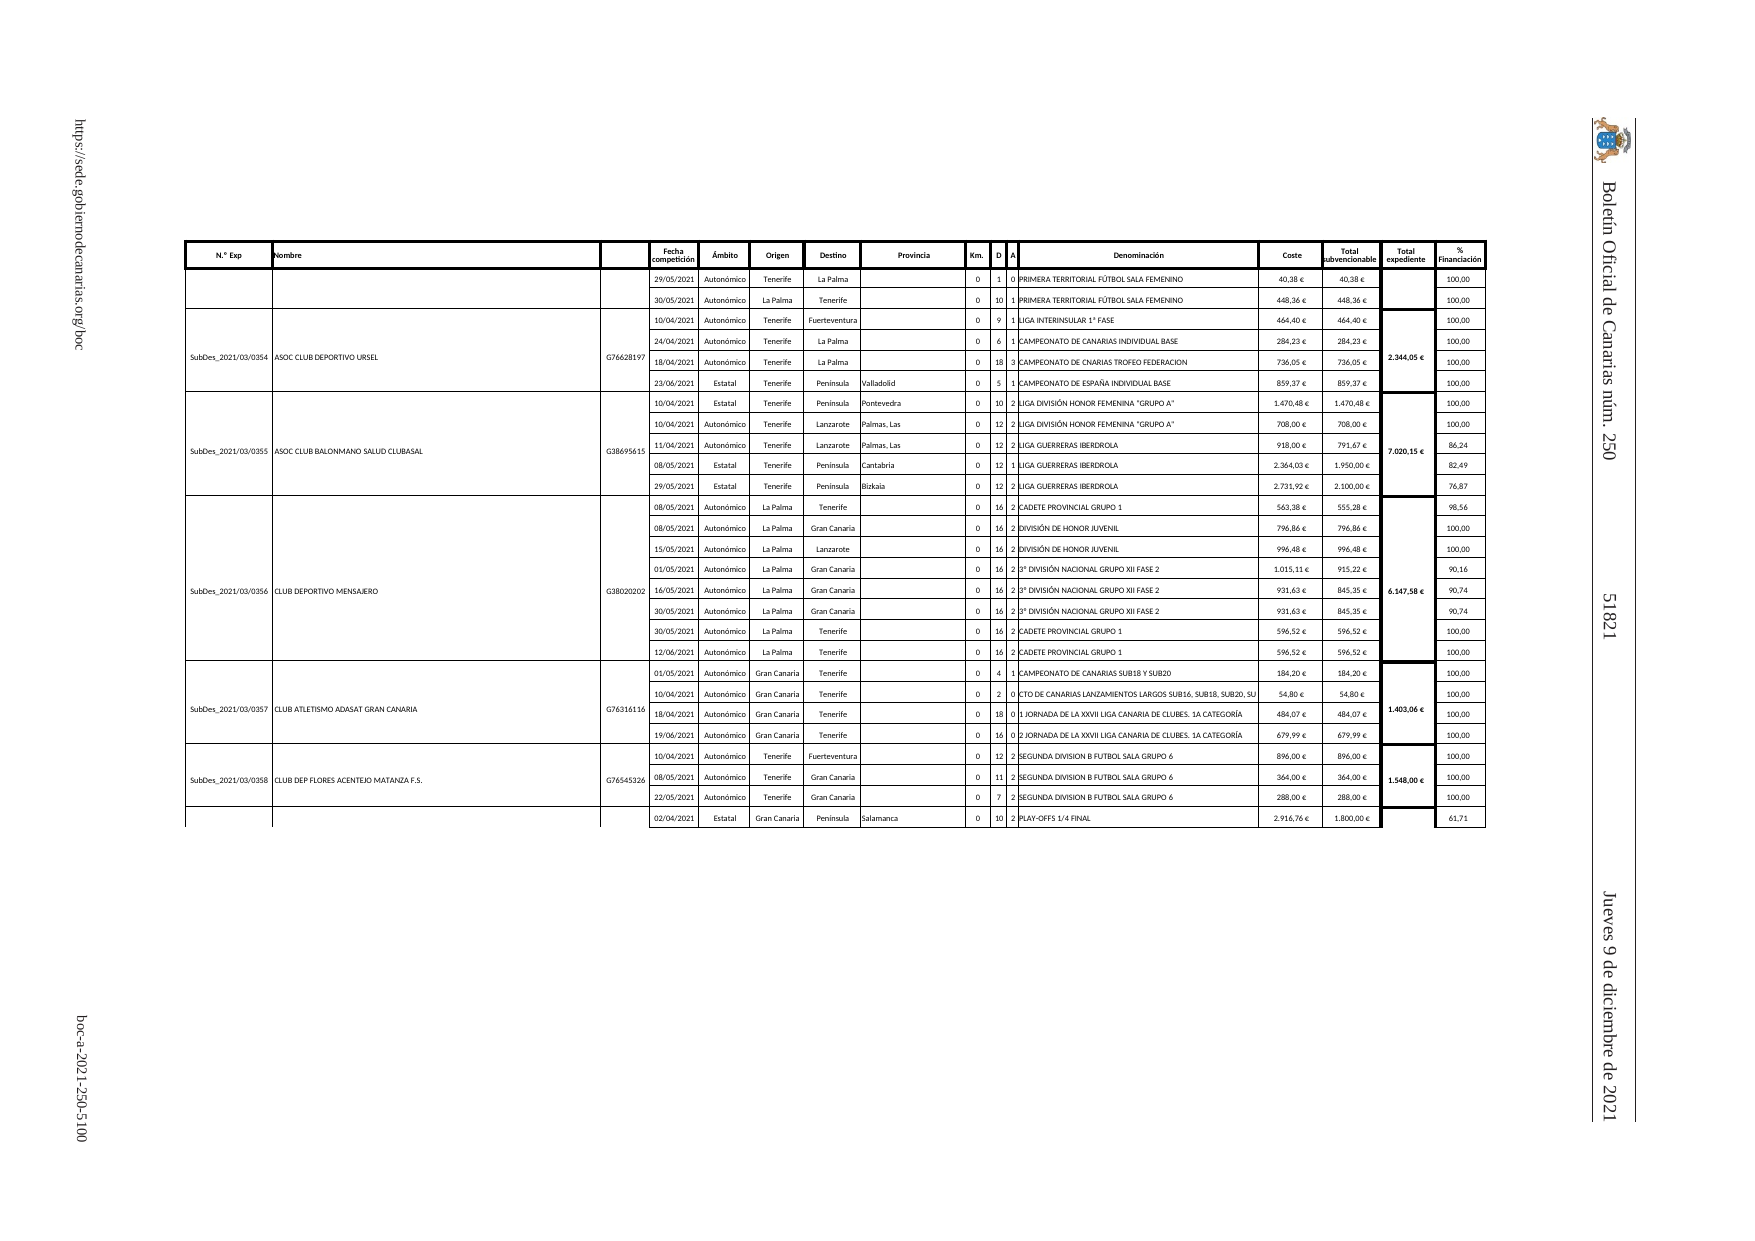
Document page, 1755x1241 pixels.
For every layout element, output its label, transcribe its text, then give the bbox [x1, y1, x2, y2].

table_cell La Palma [750, 537, 803, 557]
table_cell 1.950,00 € [1323, 454, 1379, 474]
table_cell [861, 641, 965, 660]
table_cell 931,63 € [1259, 599, 1322, 619]
table_cell 1 [1007, 288, 1018, 308]
table_cell 16 [991, 516, 1006, 536]
table_header Total expediente [1383, 243, 1434, 267]
table_cell Tenerife [750, 351, 803, 370]
table_cell [861, 682, 965, 702]
table_cell Autonómico [699, 516, 749, 536]
table_cell 7 [991, 786, 1006, 806]
table_cell 29/05/2021 [650, 475, 698, 494]
table_cell 184,20 € [1259, 661, 1322, 681]
table_cell 90,16 [1437, 558, 1485, 577]
table_cell 2 [1007, 599, 1018, 619]
table_cell [861, 661, 965, 681]
table_cell 563,38 € [1259, 496, 1322, 515]
text 51821 [1600, 593, 1621, 642]
table_cell 708,00 € [1259, 413, 1322, 432]
table_cell 2 [1007, 413, 1018, 432]
table_cell 90,74 [1437, 599, 1485, 619]
table_cell Península [804, 475, 860, 494]
table_cell 448,36 € [1323, 288, 1379, 308]
table_cell 76,87 [1437, 475, 1485, 494]
table_cell 2.916,76 € [1259, 807, 1322, 827]
table_cell G76628197 [601, 309, 649, 391]
table_cell 464,40 € [1323, 309, 1379, 329]
table_cell 16/05/2021 [650, 579, 698, 598]
table_cell 54,80 € [1259, 682, 1322, 702]
table_cell 364,00 € [1323, 765, 1379, 785]
table_cell 464,40 € [1259, 309, 1322, 329]
table_cell 2 [1007, 620, 1018, 640]
table_cell 0 [966, 496, 990, 515]
table_cell 0 [1007, 682, 1018, 702]
table_cell 0 [966, 475, 990, 494]
table_cell 0 [966, 807, 990, 827]
table_cell 30/05/2021 [650, 620, 698, 640]
table_cell La Palma [750, 641, 803, 660]
table_cell 2 [1007, 641, 1018, 660]
table_cell 9 [991, 309, 1006, 329]
table_cell 100,00 [1437, 371, 1485, 391]
table_header Provincia [862, 243, 964, 267]
table_cell 10/04/2021 [650, 392, 698, 412]
table_cell CADETE PROVINCIAL GRUPO 1 [1019, 496, 1258, 515]
table_cell Salamanca [861, 807, 965, 827]
table_cell [861, 599, 965, 619]
table_cell 596,52 € [1323, 641, 1379, 660]
table_cell Estatal [699, 371, 749, 391]
table_cell 0 [1007, 270, 1018, 287]
table_cell 284,23 € [1323, 330, 1379, 349]
table_cell CAMPEONATO DE CNARIAS TROFEO FEDERACION [1019, 351, 1258, 370]
table_cell 2 JORNADA DE LA XXVII LIGA CANARIA DE CLUBES. 1A CATEGORÍA [1019, 724, 1258, 743]
table_header Km. [967, 243, 989, 267]
table_cell Tenerife [804, 620, 860, 640]
table_cell 02/04/2021 [650, 807, 698, 827]
text boc-a-2021-250-5100 [74, 1016, 91, 1146]
table_cell Autonómico [699, 786, 749, 806]
table_cell 1 [1007, 330, 1018, 349]
table_cell Estatal [699, 392, 749, 412]
table_cell 1 [1007, 454, 1018, 474]
table_cell 2 [1007, 516, 1018, 536]
table_cell [861, 516, 965, 536]
table_cell 2 [991, 682, 1006, 702]
table_cell 61,71 [1437, 807, 1485, 827]
table_cell 1.470,48 € [1259, 392, 1322, 412]
table_cell Tenerife [804, 661, 860, 681]
table_cell 2 [1007, 786, 1018, 806]
table_cell 796,86 € [1259, 516, 1322, 536]
table_cell 11/04/2021 [650, 434, 698, 453]
table_cell 679,99 € [1259, 724, 1322, 743]
table_cell Autonómico [699, 661, 749, 681]
table_cell 12 [991, 744, 1006, 764]
table_cell 11 [991, 765, 1006, 785]
table_cell 10/04/2021 [650, 309, 698, 329]
table_header % Financiación [1437, 243, 1484, 267]
table_cell 596,52 € [1259, 641, 1322, 660]
table_cell [861, 786, 965, 806]
table_cell 0 [966, 599, 990, 619]
table_header Coste [1260, 243, 1321, 267]
table_cell 0 [966, 661, 990, 681]
table_cell 12 [991, 475, 1006, 494]
table_cell 996,48 € [1259, 537, 1322, 557]
table_cell 0 [966, 744, 990, 764]
table_cell [1383, 809, 1434, 827]
table_cell 0 [966, 330, 990, 349]
table_cell 2 [1007, 434, 1018, 453]
table_cell PRIMERA TERRITORIAL FÚTBOL SALA FEMENINO [1019, 288, 1258, 308]
table_cell 3º DIVISIÓN NACIONAL GRUPO XII FASE 2 [1019, 558, 1258, 577]
table_header Fecha competición [651, 243, 697, 267]
table_cell Autonómico [699, 682, 749, 702]
table_cell 100,00 [1437, 516, 1485, 536]
table_cell La Palma [804, 330, 860, 349]
table_cell Fuerteventura [804, 309, 860, 329]
table_cell Gran Canaria [804, 765, 860, 785]
table_cell SubDes_2021/03/0354 [186, 309, 272, 391]
table_cell 100,00 [1437, 413, 1485, 432]
table_header Denominación [1020, 243, 1257, 267]
table_cell [861, 724, 965, 743]
table_cell CAMPEONATO DE CANARIAS INDIVIDUAL BASE [1019, 330, 1258, 349]
table_cell G76316116 [601, 661, 649, 743]
table_cell 24/04/2021 [650, 330, 698, 349]
table_cell 996,48 € [1323, 537, 1379, 557]
table_cell LIGA DIVISIÓN HONOR FEMENINA "GRUPO A" [1019, 392, 1258, 412]
table_cell 736,05 € [1259, 351, 1322, 370]
table_cell 596,52 € [1323, 620, 1379, 640]
table_cell SubDes_2021/03/0355 [186, 392, 272, 494]
table_cell 08/05/2021 [650, 516, 698, 536]
table_cell 82,49 [1437, 454, 1485, 474]
table_cell Península [804, 807, 860, 827]
table_cell [601, 807, 649, 827]
table_cell 6.147,58 € [1383, 498, 1434, 660]
table_cell 0 [966, 620, 990, 640]
table_cell La Palma [804, 351, 860, 370]
table_cell 708,00 € [1323, 413, 1379, 432]
table_cell 0 [966, 413, 990, 432]
table_cell 100,00 [1437, 786, 1485, 806]
table_cell 23/06/2021 [650, 371, 698, 391]
table_cell 5 [991, 371, 1006, 391]
table_cell 3 [1007, 351, 1018, 370]
table_cell SEGUNDA DIVISION B FUTBOL SALA GRUPO 6 [1019, 765, 1258, 785]
table_cell 0 [966, 724, 990, 743]
table_cell 2 [1007, 744, 1018, 764]
table_cell 100,00 [1437, 620, 1485, 640]
table_cell 0 [966, 270, 990, 287]
table_cell CAMPEONATO DE ESPAÑA INDIVIDUAL BASE [1019, 371, 1258, 391]
table_cell 284,23 € [1259, 330, 1322, 349]
table_cell CADETE PROVINCIAL GRUPO 1 [1019, 641, 1258, 660]
table_cell 2.731,92 € [1259, 475, 1322, 494]
table_cell Tenerife [750, 744, 803, 764]
table_cell 896,00 € [1259, 744, 1322, 764]
table_cell 100,00 [1437, 309, 1485, 329]
table_cell Fuerteventura [804, 744, 860, 764]
table_cell 2 [1007, 558, 1018, 577]
table_cell 918,00 € [1259, 434, 1322, 453]
table_cell 4 [991, 661, 1006, 681]
table_cell 484,07 € [1259, 703, 1322, 723]
table_cell 16 [991, 724, 1006, 743]
table_cell Cantabria [861, 454, 965, 474]
table_cell 0 [966, 351, 990, 370]
table_cell 896,00 € [1323, 744, 1379, 764]
table_cell 0 [1007, 724, 1018, 743]
table_cell Autonómico [699, 351, 749, 370]
table_cell 100,00 [1437, 330, 1485, 349]
table_cell [601, 270, 649, 308]
table_cell 08/05/2021 [650, 496, 698, 515]
table_cell 100,00 [1437, 641, 1485, 660]
table_cell Autonómico [699, 599, 749, 619]
table_cell Tenerife [804, 703, 860, 723]
table_cell ASOC CLUB DEPORTIVO URSEL [273, 309, 600, 391]
table_cell [861, 765, 965, 785]
table_cell [273, 807, 600, 827]
table_cell 10 [991, 392, 1006, 412]
table_cell 0 [966, 765, 990, 785]
table_cell [1383, 270, 1434, 308]
table_cell 16 [991, 641, 1006, 660]
table_cell 18/04/2021 [650, 351, 698, 370]
table_cell Autonómico [699, 309, 749, 329]
table_cell 915,22 € [1323, 558, 1379, 577]
table_cell La Palma [750, 620, 803, 640]
table_cell Gran Canaria [804, 516, 860, 536]
table_cell 3º DIVISIÓN NACIONAL GRUPO XII FASE 2 [1019, 599, 1258, 619]
table_header A [1008, 243, 1017, 267]
table_cell 931,63 € [1259, 579, 1322, 598]
table_cell [861, 270, 965, 287]
table_cell 0 [966, 537, 990, 557]
table_cell 2 [1007, 537, 1018, 557]
table_cell Tenerife [750, 434, 803, 453]
table_cell 100,00 [1437, 392, 1485, 412]
table_cell Autonómico [699, 641, 749, 660]
table_cell 40,38 € [1323, 270, 1379, 287]
table_cell 0 [966, 309, 990, 329]
table_cell LIGA GUERRERAS IBERDROLA [1019, 454, 1258, 474]
table_cell 98,56 [1437, 496, 1485, 515]
table_cell 2.100,00 € [1323, 475, 1379, 494]
table_cell 184,20 € [1323, 661, 1379, 681]
table_cell Gran Canaria [804, 599, 860, 619]
table_cell 100,00 [1437, 351, 1485, 370]
table_cell [861, 620, 965, 640]
table_cell Palmas, Las [861, 413, 965, 432]
table_cell 16 [991, 558, 1006, 577]
table_cell 2 [1007, 392, 1018, 412]
table_cell 2 [1007, 765, 1018, 785]
table_cell 3º DIVISIÓN NACIONAL GRUPO XII FASE 2 [1019, 579, 1258, 598]
table_cell 448,36 € [1259, 288, 1322, 308]
table_cell 0 [1007, 703, 1018, 723]
table_cell DIVISIÓN DE HONOR JUVENIL [1019, 516, 1258, 536]
table_cell 100,00 [1437, 724, 1485, 743]
table_header Total subvencionable [1324, 243, 1379, 267]
table_header Origen [751, 243, 802, 267]
table_cell LIGA GUERRERAS IBERDROLA [1019, 475, 1258, 494]
table_cell Autonómico [699, 724, 749, 743]
table_cell Pontevedra [861, 392, 965, 412]
table_cell CAMPEONATO DE CANARIAS SUB18 Y SUB20 [1019, 661, 1258, 681]
table_cell Tenerife [804, 288, 860, 308]
table_cell SEGUNDA DIVISION B FUTBOL SALA GRUPO 6 [1019, 786, 1258, 806]
table_cell 2.364,03 € [1259, 454, 1322, 474]
table_cell ASOC CLUB BALONMANO SALUD CLUBASAL [273, 392, 600, 494]
table_cell SubDes_2021/03/0358 [186, 744, 272, 806]
table_cell 54,80 € [1323, 682, 1379, 702]
table_cell 1 [1007, 371, 1018, 391]
table_cell [186, 270, 272, 308]
table_cell 100,00 [1437, 703, 1485, 723]
table_cell [861, 351, 965, 370]
table_cell 0 [966, 786, 990, 806]
table_cell Gran Canaria [804, 786, 860, 806]
table_cell 12/06/2021 [650, 641, 698, 660]
table_cell G38020202 [601, 496, 649, 660]
table_cell Estatal [699, 454, 749, 474]
table_cell 596,52 € [1259, 620, 1322, 640]
table_cell Tenerife [804, 641, 860, 660]
table_cell Valladolid [861, 371, 965, 391]
table_cell 29/05/2021 [650, 270, 698, 287]
table_header Destino [806, 243, 859, 267]
table_cell 16 [991, 599, 1006, 619]
table_cell Estatal [699, 475, 749, 494]
table_cell 0 [966, 641, 990, 660]
table_cell [861, 744, 965, 764]
table_cell PRIMERA TERRITORIAL FÚTBOL SALA FEMENINO [1019, 270, 1258, 287]
table_cell 7.020,15 € [1383, 394, 1434, 494]
table_cell 555,28 € [1323, 496, 1379, 515]
table_cell Estatal [699, 807, 749, 827]
text Boletín Oficial de Canarias núm. 250 [1599, 181, 1621, 464]
table_cell Gran Canaria [750, 807, 803, 827]
table_cell Península [804, 392, 860, 412]
table_cell 845,35 € [1323, 599, 1379, 619]
table_cell [186, 807, 272, 827]
table_cell [861, 309, 965, 329]
table_cell 12 [991, 434, 1006, 453]
table_cell 08/05/2021 [650, 454, 698, 474]
table_cell Autonómico [699, 434, 749, 453]
table_cell 2.344,05 € [1383, 311, 1434, 391]
table_cell 10 [991, 807, 1006, 827]
table_cell 0 [966, 434, 990, 453]
table_cell 18 [991, 351, 1006, 370]
table_cell Gran Canaria [804, 579, 860, 598]
table_cell 30/05/2021 [650, 288, 698, 308]
table_cell 364,00 € [1259, 765, 1322, 785]
table_cell 100,00 [1437, 537, 1485, 557]
table_cell 16 [991, 620, 1006, 640]
table_cell CLUB ATLETISMO ADASAT GRAN CANARIA [273, 661, 600, 743]
table_cell Autonómico [699, 537, 749, 557]
table_cell Tenerife [750, 413, 803, 432]
table_cell G76545326 [601, 744, 649, 806]
table_cell SubDes_2021/03/0356 [186, 496, 272, 660]
table_cell 0 [966, 288, 990, 308]
table_cell 10/04/2021 [650, 682, 698, 702]
table_header Ámbito [700, 243, 748, 267]
table_cell 10/04/2021 [650, 744, 698, 764]
table_cell [861, 579, 965, 598]
table_cell 736,05 € [1323, 351, 1379, 370]
table_cell 2 [1007, 496, 1018, 515]
table_cell La Palma [750, 558, 803, 577]
table_cell Gran Canaria [750, 703, 803, 723]
table_cell 845,35 € [1323, 579, 1379, 598]
table_cell [861, 558, 965, 577]
table_cell 791,67 € [1323, 434, 1379, 453]
table_cell 100,00 [1437, 288, 1485, 308]
table_cell SubDes_2021/03/0357 [186, 661, 272, 743]
table_cell Lanzarote [804, 434, 860, 453]
table_cell Autonómico [699, 703, 749, 723]
table_cell Península [804, 454, 860, 474]
table_cell 1.548,00 € [1383, 746, 1434, 806]
table_cell 16 [991, 579, 1006, 598]
table_cell Autonómico [699, 579, 749, 598]
table_cell 0 [966, 579, 990, 598]
table_cell 1 [1007, 661, 1018, 681]
table_cell 0 [966, 682, 990, 702]
table_cell 90,74 [1437, 579, 1485, 598]
table_cell 22/05/2021 [650, 786, 698, 806]
table_cell 859,37 € [1323, 371, 1379, 391]
table_cell Tenerife [804, 682, 860, 702]
table_cell Gran Canaria [750, 661, 803, 681]
table_cell 10 [991, 288, 1006, 308]
table_cell Tenerife [750, 330, 803, 349]
table_cell 2 [1007, 579, 1018, 598]
table_cell 100,00 [1437, 682, 1485, 702]
table_cell 12 [991, 413, 1006, 432]
table_cell [861, 330, 965, 349]
table_cell CADETE PROVINCIAL GRUPO 1 [1019, 620, 1258, 640]
table_cell La Palma [750, 579, 803, 598]
table_cell G38695615 [601, 392, 649, 494]
table_cell 6 [991, 330, 1006, 349]
table_cell LIGA GUERRERAS IBERDROLA [1019, 434, 1258, 453]
table_cell LIGA DIVISIÓN HONOR FEMENINA "GRUPO A" [1019, 413, 1258, 432]
table_cell 0 [966, 454, 990, 474]
table_cell 1 JORNADA DE LA XXVII LIGA CANARIA DE CLUBES. 1A CATEGORÍA [1019, 703, 1258, 723]
table_cell Gran Canaria [750, 682, 803, 702]
table_cell Autonómico [699, 330, 749, 349]
table_cell 288,00 € [1323, 786, 1379, 806]
table_cell Tenerife [750, 786, 803, 806]
table_cell 1 [991, 270, 1006, 287]
table_cell 08/05/2021 [650, 765, 698, 785]
table_cell La Palma [750, 288, 803, 308]
table_cell 19/06/2021 [650, 724, 698, 743]
table_cell Tenerife [750, 371, 803, 391]
table_cell Gran Canaria [804, 558, 860, 577]
table_cell 10/04/2021 [650, 413, 698, 432]
table_cell 1.015,11 € [1259, 558, 1322, 577]
table_header N.º Exp [187, 243, 271, 267]
table_cell Gran Canaria [750, 724, 803, 743]
table_header D [992, 243, 1005, 267]
table_cell Tenerife [750, 392, 803, 412]
text Jueves 9 de diciembre de 2021 [1600, 891, 1621, 1126]
table_cell 30/05/2021 [650, 599, 698, 619]
table_header [602, 243, 648, 267]
table_cell 1.470,48 € [1323, 392, 1379, 412]
table_cell [861, 703, 965, 723]
table_cell 0 [966, 516, 990, 536]
table_cell 01/05/2021 [650, 558, 698, 577]
table_cell Autonómico [699, 413, 749, 432]
table_cell Tenerife [804, 496, 860, 515]
table_cell 16 [991, 537, 1006, 557]
text https://sede.gobiernodecanarias.org/boc [72, 119, 89, 352]
table_cell 1.403,06 € [1383, 664, 1434, 743]
table_cell 0 [966, 703, 990, 723]
table_cell Autonómico [699, 765, 749, 785]
table_cell 12 [991, 454, 1006, 474]
table_cell 484,07 € [1323, 703, 1379, 723]
table_cell Lanzarote [804, 537, 860, 557]
table_cell Autonómico [699, 496, 749, 515]
table_cell Bizkaia [861, 475, 965, 494]
table_cell 1 [1007, 309, 1018, 329]
table_cell 100,00 [1437, 765, 1485, 785]
table_cell 86,24 [1437, 434, 1485, 453]
table_cell Autonómico [699, 620, 749, 640]
table_cell CLUB DEPORTIVO MENSAJERO [273, 496, 600, 660]
table_cell 40,38 € [1259, 270, 1322, 287]
table_cell 100,00 [1437, 270, 1485, 287]
table_cell La Palma [750, 496, 803, 515]
table_cell 679,99 € [1323, 724, 1379, 743]
table_cell CLUB DEP FLORES ACENTEJO MATANZA F.S. [273, 744, 600, 806]
table_cell La Palma [750, 599, 803, 619]
table_cell Autonómico [699, 744, 749, 764]
table_cell 288,00 € [1259, 786, 1322, 806]
table_cell SEGUNDA DIVISION B FUTBOL SALA GRUPO 6 [1019, 744, 1258, 764]
table_cell [273, 270, 600, 308]
table_cell Autonómico [699, 558, 749, 577]
table_cell Autonómico [699, 288, 749, 308]
table_cell 15/05/2021 [650, 537, 698, 557]
table_header Nombre [274, 243, 599, 267]
table_cell 18 [991, 703, 1006, 723]
table_cell DIVISIÓN DE HONOR JUVENIL [1019, 537, 1258, 557]
table_cell Tenerife [750, 270, 803, 287]
table_cell CTO DE CANARIAS LANZAMIENTOS LARGOS SUB16, SUB18, SUB20, SU [1019, 682, 1258, 702]
table_cell Palmas, Las [861, 434, 965, 453]
table_cell Autonómico [699, 270, 749, 287]
table_cell La Palma [750, 516, 803, 536]
table_cell PLAY-OFFS 1/4 FINAL [1019, 807, 1258, 827]
table_cell 0 [966, 371, 990, 391]
table_cell [861, 537, 965, 557]
table_cell [861, 288, 965, 308]
table_cell 0 [966, 558, 990, 577]
table_cell LIGA INTERINSULAR 1ª FASE [1019, 309, 1258, 329]
table_cell 796,86 € [1323, 516, 1379, 536]
table_cell 0 [966, 392, 990, 412]
table_cell 859,37 € [1259, 371, 1322, 391]
table_cell La Palma [804, 270, 860, 287]
table_cell Península [804, 371, 860, 391]
table_cell 1.800,00 € [1323, 807, 1379, 827]
table_cell Tenerife [804, 724, 860, 743]
table_cell Lanzarote [804, 413, 860, 432]
table_cell [861, 496, 965, 515]
table_cell 01/05/2021 [650, 661, 698, 681]
table_cell 100,00 [1437, 661, 1485, 681]
table_cell 100,00 [1437, 744, 1485, 764]
table_cell Tenerife [750, 475, 803, 494]
table_cell Tenerife [750, 454, 803, 474]
table_cell 2 [1007, 807, 1018, 827]
table_cell Tenerife [750, 765, 803, 785]
table_cell 16 [991, 496, 1006, 515]
table_cell 18/04/2021 [650, 703, 698, 723]
table_cell Tenerife [750, 309, 803, 329]
table_cell 2 [1007, 475, 1018, 494]
